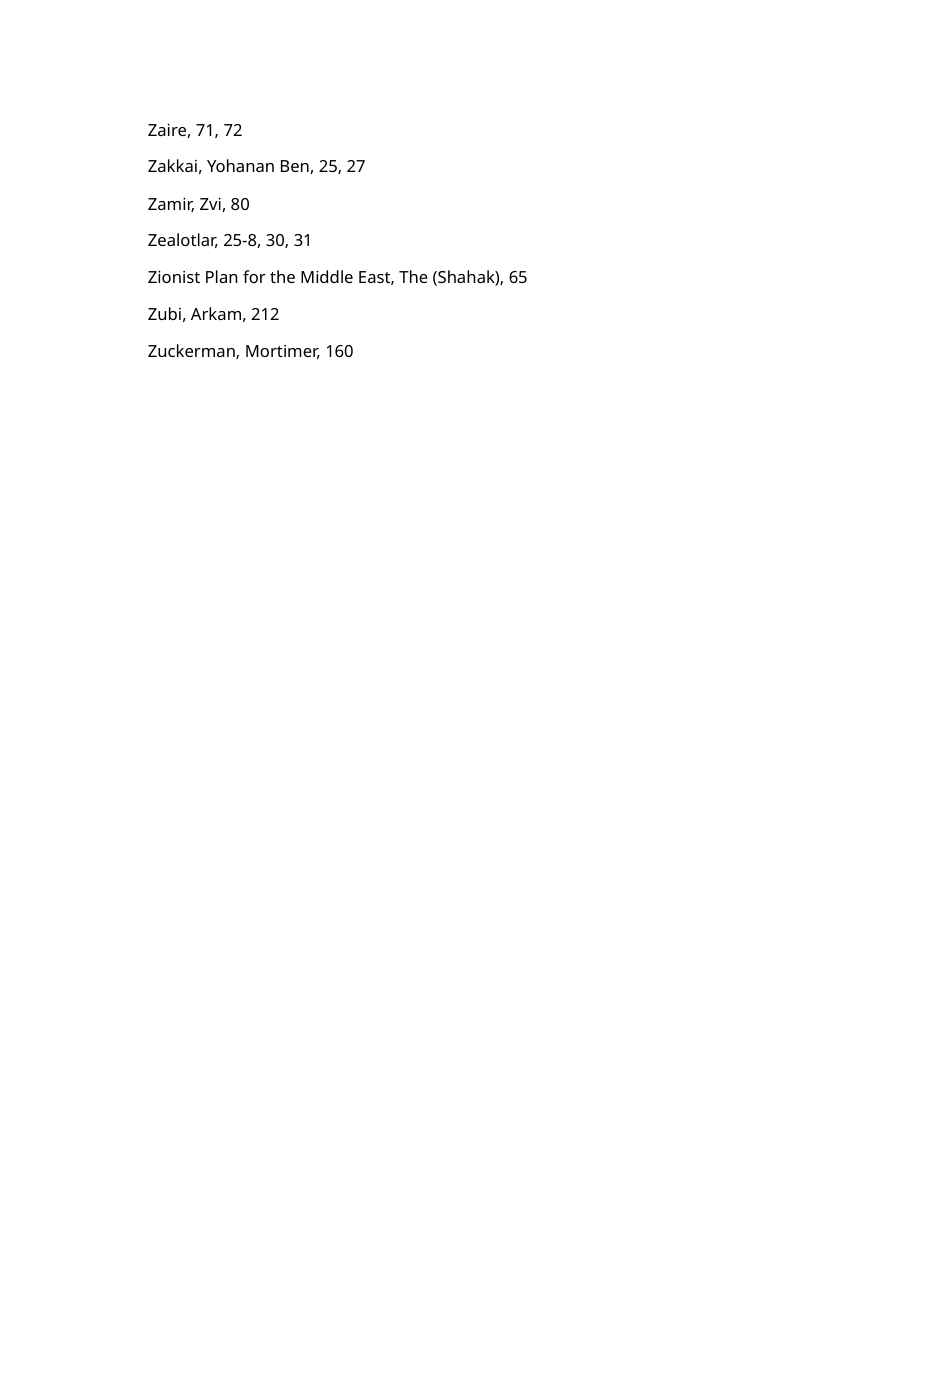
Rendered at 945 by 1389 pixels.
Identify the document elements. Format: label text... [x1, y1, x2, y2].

text Zionist Plan for the Middle East, The (Shahak), 65 [148, 266, 827, 303]
text Zaire, 71, 72 [148, 118, 827, 155]
text Zakkai, Yohanan Ben, 25, 27 [148, 155, 827, 192]
text Zubi, Arkam, 212 [148, 303, 827, 340]
text Zamir, Zvi, 80 [148, 192, 827, 229]
text Zuckerman, Mortimer, 160 [148, 340, 827, 377]
text Zealotlar, 25-8, 30, 31 [148, 229, 827, 266]
